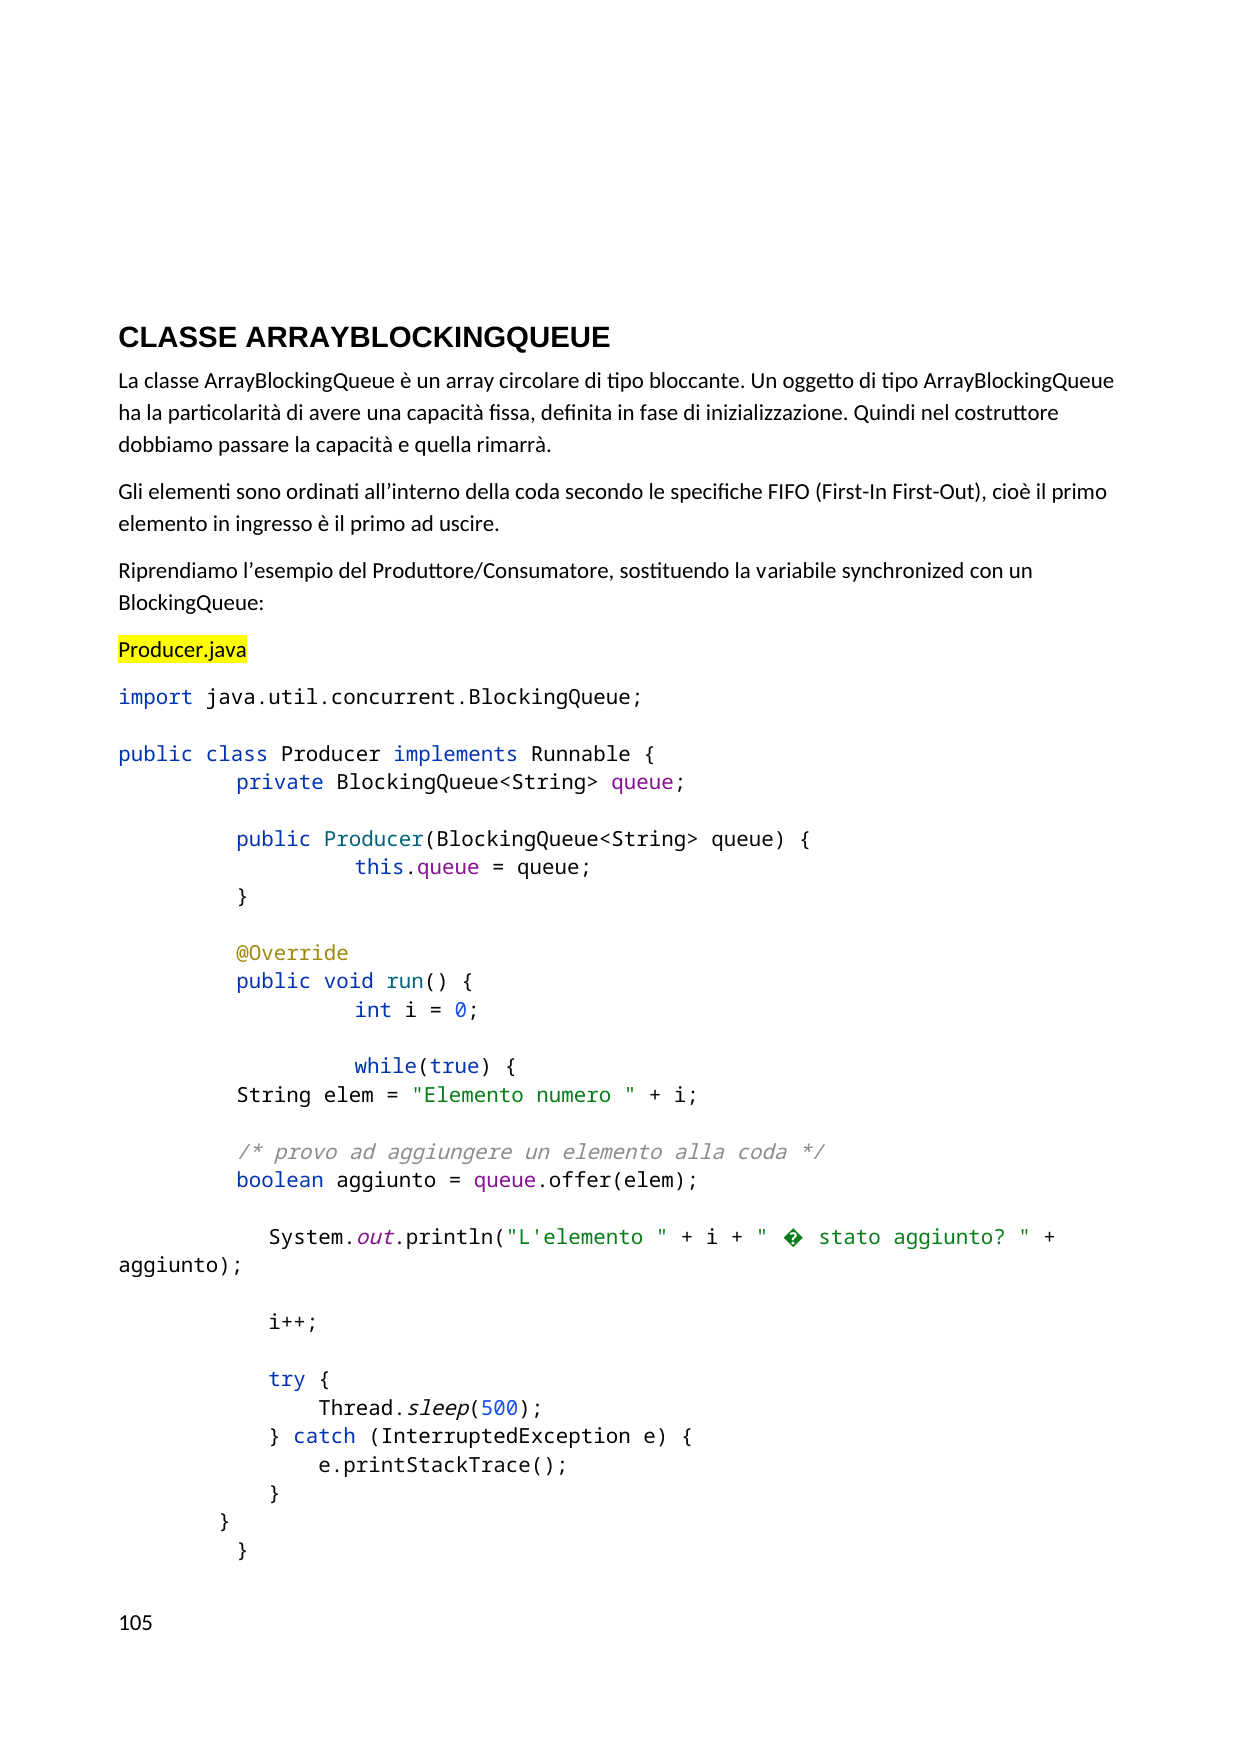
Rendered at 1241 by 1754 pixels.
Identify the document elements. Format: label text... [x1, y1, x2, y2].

text Riprendiamo l’esempio del Produttore/Consumatore, sostituendo la variabile synchronized con un BlockingQueue: [118, 556, 1122, 616]
text Gli elementi sono ordinati all’interno della coda secondo le specifiche FIFO (First-In First-Out), cioè il primo elemento in ingresso è il primo ad uscire. [118, 477, 1122, 537]
subtitle CLASSE ARRAYBLOCKINGQUEUE [118, 320, 1122, 353]
text La classe ArrayBlockingQueue è un array circolare di tipo bloccante. Un oggetto di tipo ArrayBlockingQueue ha la particolarità di avere una capacità fissa, definita in fase di inizializzazione. Quindi nel costruttore dobbiamo passare la capacità e quella rimarrà. [118, 366, 1122, 458]
text import java.util.concurrent.BlockingQueue; public class Producer implements Runnable { private BlockingQueue<String> queue; public Producer(BlockingQueue<String> queue) { this.queue = queue; } @Override public void run() { int i = 0; while(true) { String elem = "Elemento numero " + i; /* provo ad aggiungere un elemento alla coda */ boolean aggiunto = queue.offer(elem); System.out.println("L'elemento " + i + " � stato aggiunto? " + aggiunto); i++; try { Thread.sleep(500); } catch (InterruptedException e) { e.printStackTrace(); } } } [118, 682, 1122, 1563]
text Producer.java [118, 635, 1122, 663]
